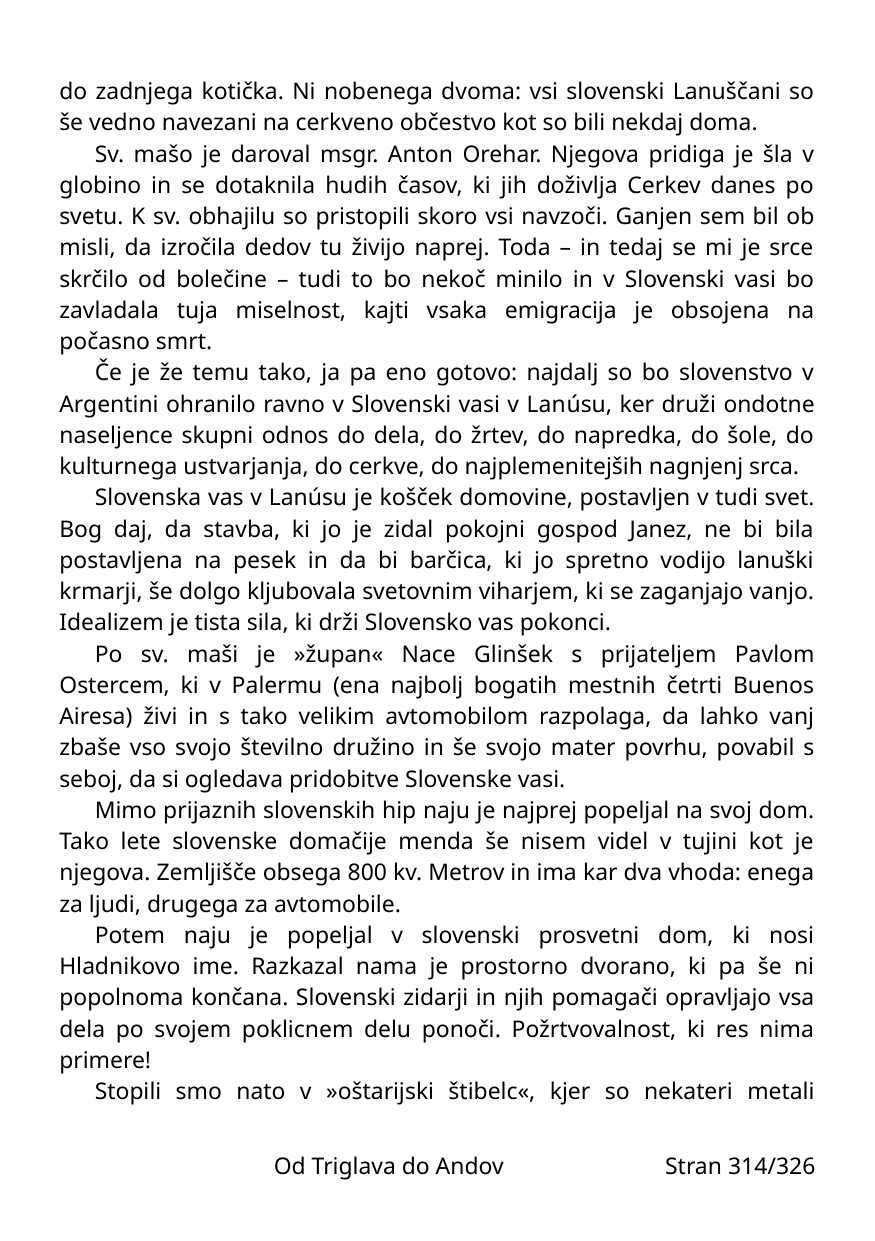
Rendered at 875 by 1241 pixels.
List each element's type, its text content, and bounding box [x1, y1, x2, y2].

text Po sv. maši je »župan« Nace Glinšek s prijateljem Pavlom Ostercem, ki v Palermu (ena najbolj bogatih mestnih četrti Buenos Airesa) živi in s tako velikim avtomobilom razpolaga, da lahko vanj zbaše vso svojo številno družino in še svojo mater povrhu, povabil s seboj, da si ogledava pridobitve Slovenske vasi. [59, 637, 815, 794]
text Sv. mašo je daroval msgr. Anton Orehar. Njegova pridiga je šla v globino in se dotaknila hudih časov, ki jih doživlja Cerkev danes po svetu. K sv. obhajilu so pristopili skoro vsi navzoči. Ganjen sem bil ob misli, da izročila dedov tu živijo naprej. Toda – in tedaj se mi je srce skrčilo od bolečine – tudi to bo nekoč minilo in v Slovenski vasi bo zavladala tuja miselnost, kajti vsaka emigracija je obsojena na počasno smrt. [59, 137, 815, 356]
text do zadnjega kotička. Ni nobenega dvoma: vsi slovenski Lanuščani so še vedno navezani na cerkveno občestvo kot so bili nekdaj doma. [59, 75, 815, 137]
text Potem naju je popeljal v slovenski prosvetni dom, ki nosi Hladnikovo ime. Razkazal nama je prostorno dvorano, ki pa še ni popolnoma končana. Slovenski zidarji in njih pomagači opravljajo vsa dela po svojem poklicnem delu ponoči. Požrtvovalnost, ki res nima primere! [59, 919, 815, 1075]
text Stopili smo nato v »oštarijski štibelc«, kjer so nekateri metali [59, 1075, 815, 1106]
text Mimo prijaznih slovenskih hip naju je najprej popeljal na svoj dom. Tako lete slovenske domačije menda še nisem videl v tujini kot je njegova. Zemljišče obsega 800 kv. Metrov in ima kar dva vhoda: enega za ljudi, drugega za avtomobile. [59, 794, 815, 919]
text Če je že temu tako, ja pa eno gotovo: najdalj so bo slovenstvo v Argentini ohranilo ravno v Slovenski vasi v Lanúsu, ker druži ondotne naseljence skupni odnos do dela, do žrtev, do napredka, do šole, do kulturnega ustvarjanja, do cerkve, do najplemenitejših nagnjenj srca. [59, 356, 815, 481]
text Slovenska vas v Lanúsu je košček domovine, postavljen v tudi svet. Bog daj, da stavba, ki jo je zidal pokojni gospod Janez, ne bi bila postavljena na pesek in da bi barčica, ki jo spretno vodijo lanuški krmarji, še dolgo kljubovala svetovnim viharjem, ki se zaganjajo vanjo. Idealizem je tista sila, ki drži Slovensko vas pokonci. [59, 481, 815, 637]
